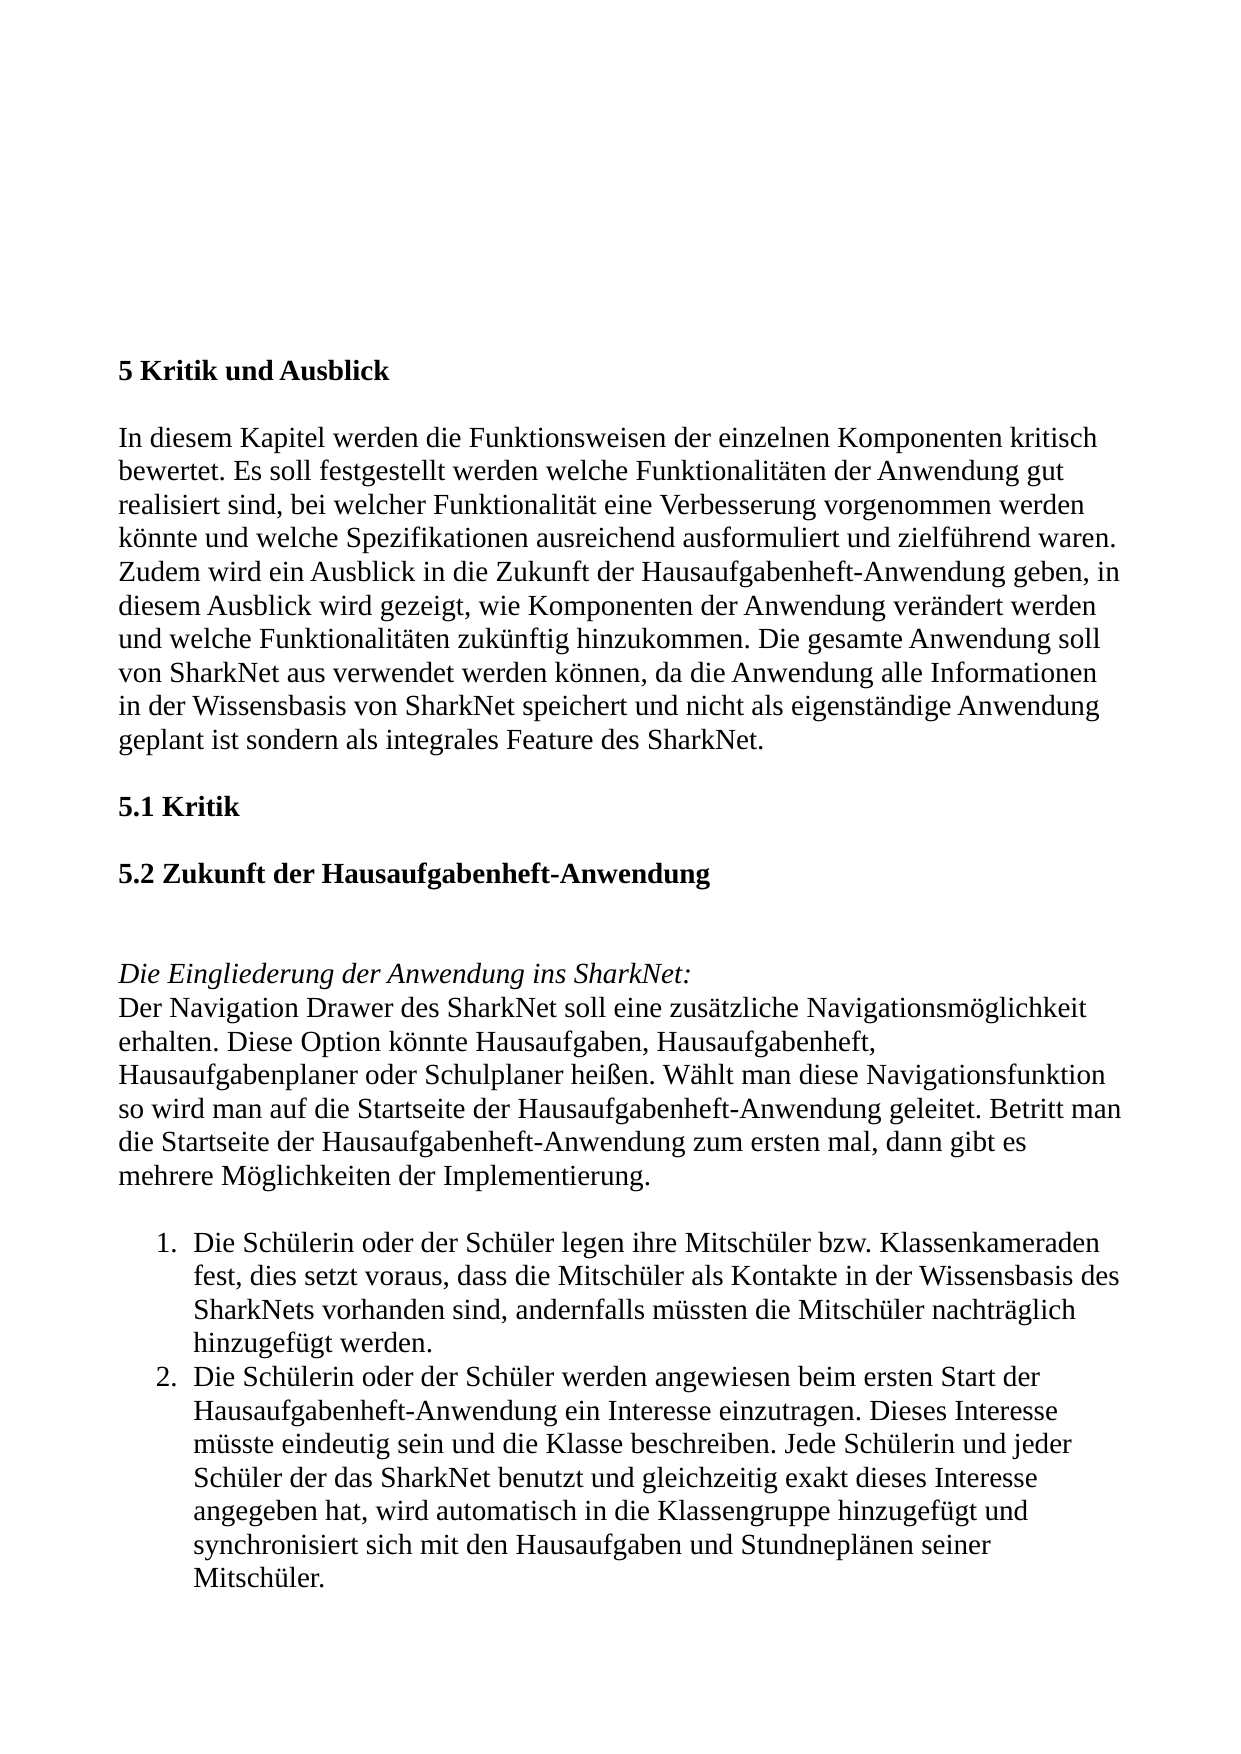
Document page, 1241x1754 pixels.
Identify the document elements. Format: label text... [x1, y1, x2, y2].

text Der Navigation Drawer des SharkNet soll eine zusätzliche Navigationsmöglichkeit erhalten. Diese Option könnte Hausaufgaben, Hausaufgabenheft, Hausaufgabenplaner oder Schulplaner heißen. Wählt man diese Navigationsfunktion so wird man auf die Startseite der Hausaufgabenheft-Anwendung geleitet. Betritt man die Startseite der Hausaufgabenheft-Anwendung zum ersten mal, dann gibt es mehrere Möglichkeiten der Implementierung. [118, 990, 1122, 1191]
text 5.1 Kritik [118, 789, 1122, 822]
text 5.2 Zukunft der Hausaufgabenheft-Anwendung [118, 856, 1122, 889]
text 5 Kritik und Ausblick [118, 353, 1122, 386]
list Die Schülerin oder der Schüler legen ihre Mitschüler bzw. Klassenkameraden fest, dies setzt voraus, dass die Mitschüler als Kontakte in der Wissensbasis des SharkNets vorhanden sind, andernfalls müssten die Mitschüler nachträglich hinzugefügt werden. [156, 1225, 1122, 1359]
text In diesem Kapitel werden die Funktionsweisen der einzelnen Komponenten kritisch bewertet. Es soll festgestellt werden welche Funktionalitäten der Anwendung gut realisiert sind, bei welcher Funktionalität eine Verbesserung vorgenommen werden könnte und welche Spezifikationen ausreichend ausformuliert und zielführend waren. Zudem wird ein Ausblick in die Zukunft der Hausaufgabenheft-Anwendung geben, in diesem Ausblick wird gezeigt, wie Komponenten der Anwendung verändert werden und welche Funktionalitäten zukünftig hinzukommen. Die gesamte Anwendung soll von SharkNet aus verwendet werden können, da die Anwendung alle Informationen in der Wissensbasis von SharkNet speichert und nicht als eigenständige Anwendung geplant ist sondern als integrales Feature des SharkNet. [118, 420, 1122, 755]
list Die Schülerin oder der Schüler werden angewiesen beim ersten Start der Hausaufgabenheft-Anwendung ein Interesse einzutragen. Dieses Interesse müsste eindeutig sein und die Klasse beschreiben. Jede Schülerin und jeder Schüler der das SharkNet benutzt und gleichzeitig exakt dieses Interesse angegeben hat, wird automatisch in die Klassengruppe hinzugefügt und synchronisiert sich mit den Hausaufgaben und Stundneplänen seiner Mitschüler. [156, 1359, 1122, 1594]
text Die Eingliederung der Anwendung ins SharkNet: [118, 957, 1122, 990]
